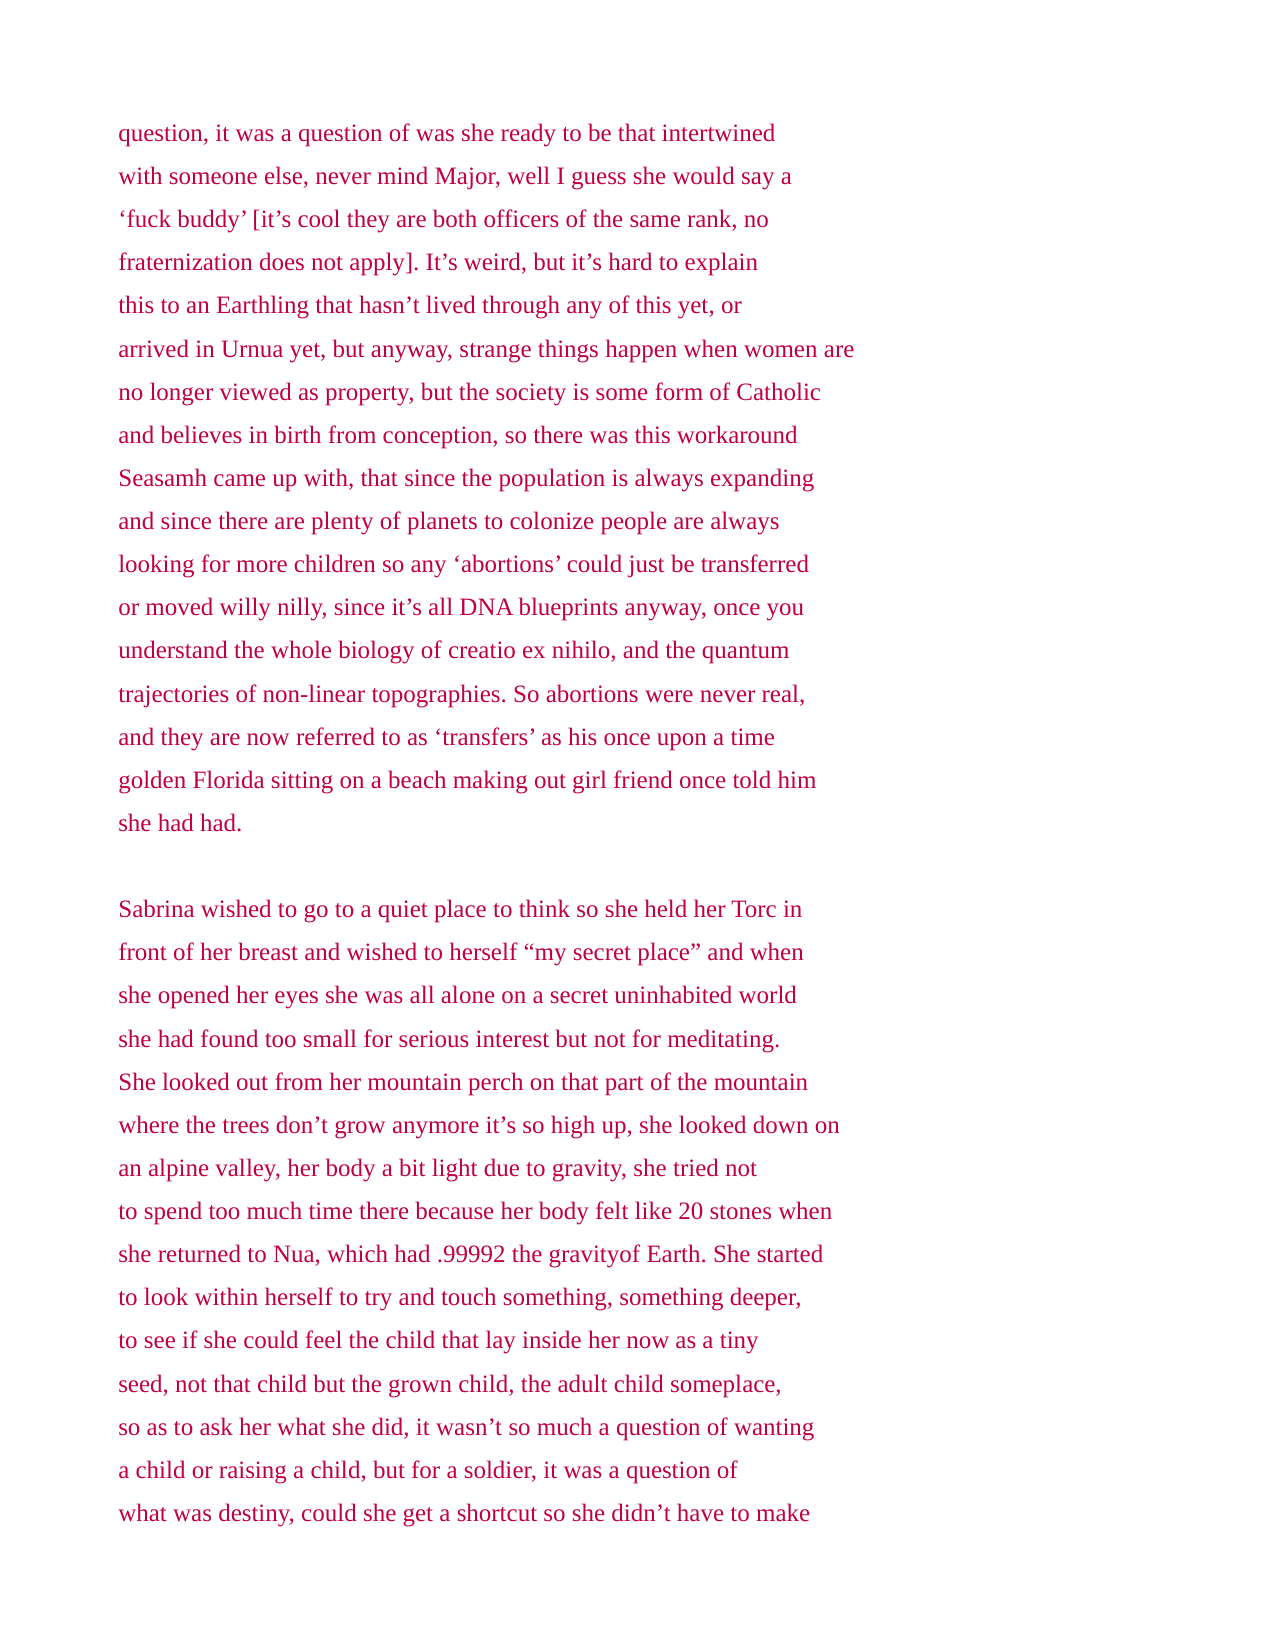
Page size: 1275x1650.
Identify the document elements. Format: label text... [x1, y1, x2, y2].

text question, it was a question of was she ready to be that intertwined with someone else, never mind Major, well I guess she would say a ‘fuck buddy’ [it’s cool they are both officers of the same rank, no fraternization does not apply]. It’s weird, but it’s hard to explain this to an Earthling that hasn’t lived through any of this yet, or arrived in Urnua yet, but anyway, strange things happen when women are no longer viewed as property, but the society is some form of Catholic and believes in birth from conception, so there was this workaround Seasamh came up with, that since the population is always expanding and since there are plenty of planets to colonize people are always looking for more children so any ‘abortions’ could just be transferred or moved willy nilly, since it’s all DNA blueprints anyway, once you understand the whole biology of creatio ex nihilo, and the quantum trajectories of non-linear topographies. So abortions were never real, and they are now referred to as ‘transfers’ as his once upon a time golden Florida sitting on a beach making out girl friend once told him she had had. Sabrina wished to go to a quiet place to think so she held her Torc in front of her breast and wished to herself “my secret place” and when she opened her eyes she was all alone on a secret uninhabited world she had found too small for serious interest but not for meditating. She looked out from her mountain perch on that part of the mountain where the trees don’t grow anymore it’s so high up, she looked down on an alpine valley, her body a bit light due to gravity, she tried not to spend too much time there because her body felt like 20 stones when she returned to Nua, which had .99992 the gravityof Earth. She started to look within herself to try and touch something, something deeper, to see if she could feel the child that lay inside her now as a tiny seed, not that child but the grown child, the adult child someplace, so as to ask her what she did, it wasn’t so much a question of wanting a child or raising a child, but for a soldier, it was a question of what was destiny, could she get a shortcut so she didn’t have to make [118, 118, 1157, 1527]
